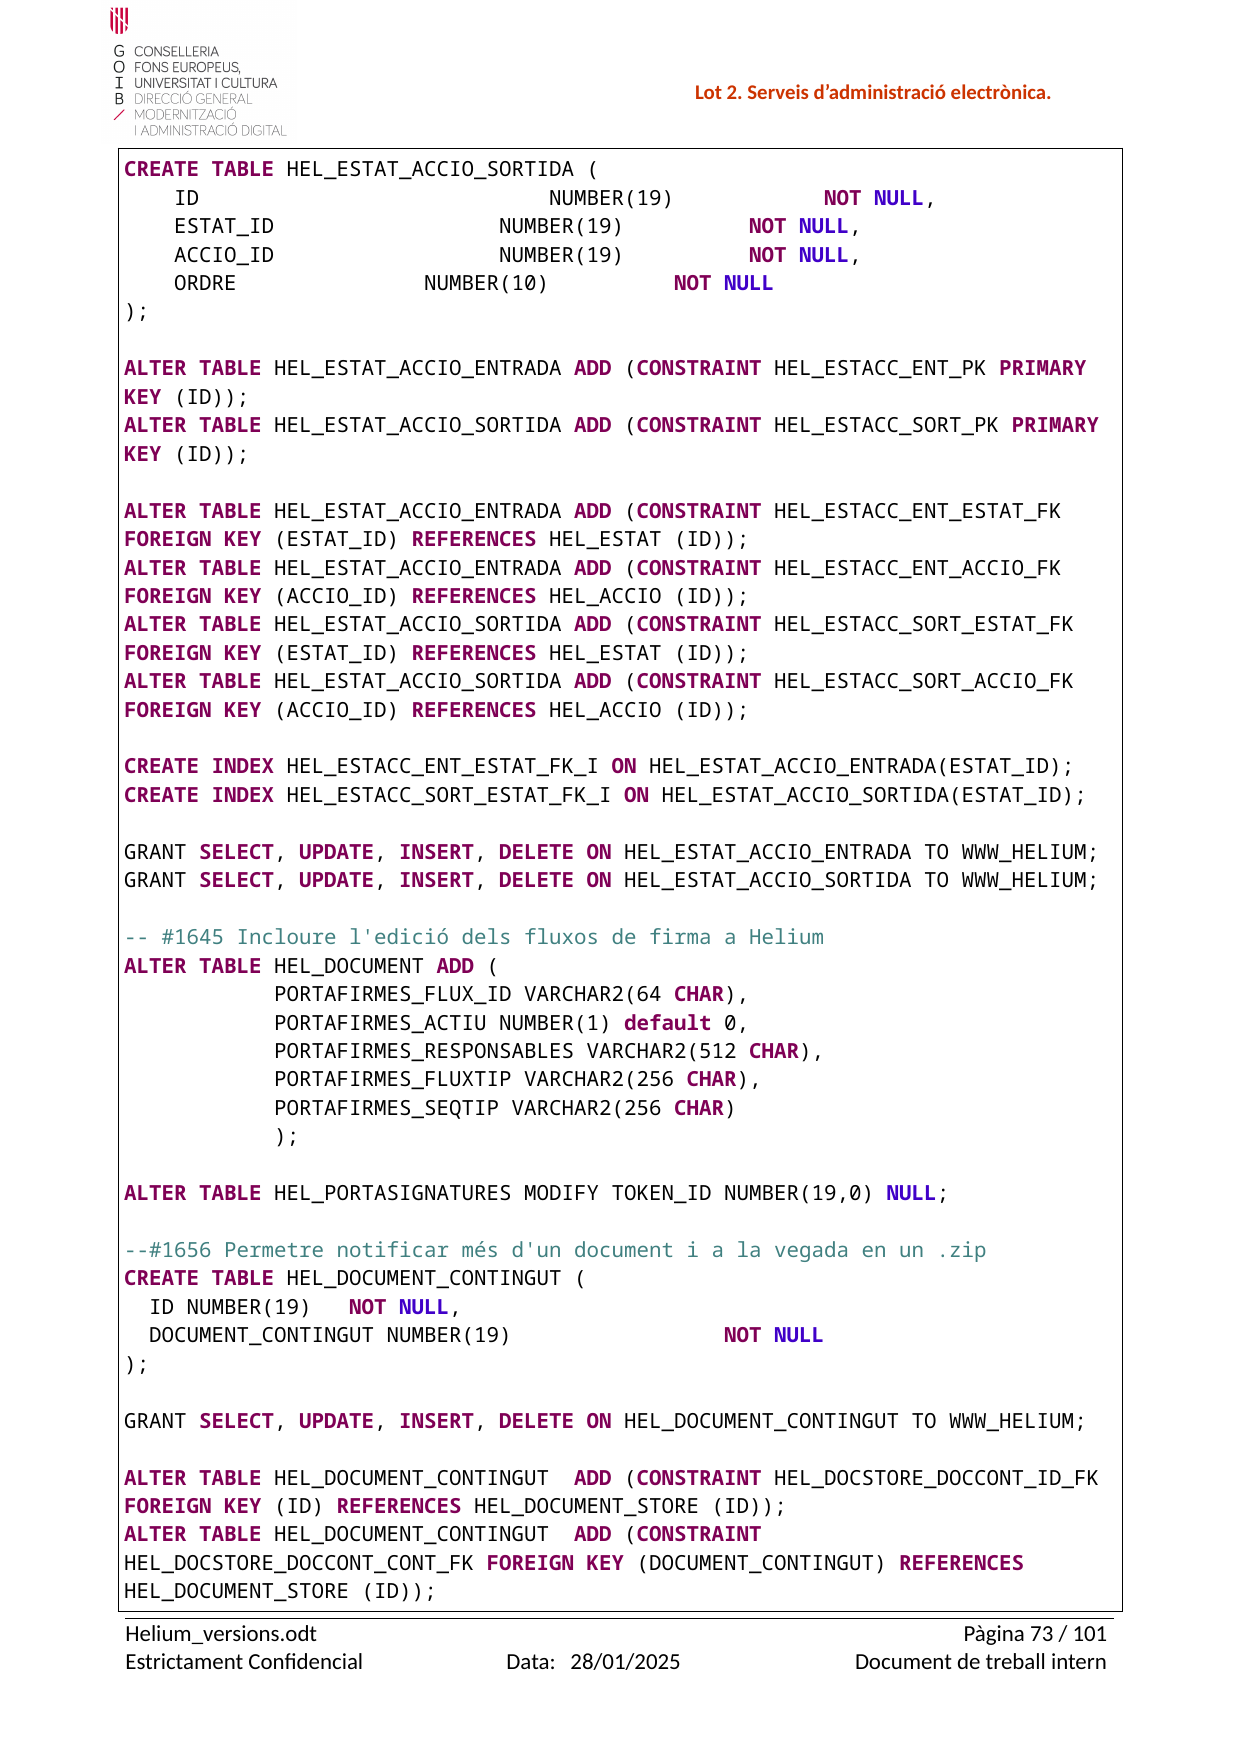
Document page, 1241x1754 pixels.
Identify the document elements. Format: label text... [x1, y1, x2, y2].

table_header CREATE TABLE HEL_ESTAT_ACCIO_SORTIDA ( ID NUMBER(19) NOT NULL, ESTAT_ID NUMBER(19) NOT NULL, ACCIO_ID NUMBER(19) NOT NULL, ORDRE NUMBER(10) NOT NULL ); ALTER TABLE HEL_ESTAT_ACCIO_ENTRADA ADD (CONSTRAINT HEL_ESTACC_ENT_PK PRIMARY KEY (ID)); ALTER TABLE HEL_ESTAT_ACCIO_SORTIDA ADD (CONSTRAINT HEL_ESTACC_SORT_PK PRIMARY KEY (ID)); ALTER TABLE HEL_ESTAT_ACCIO_ENTRADA ADD (CONSTRAINT HEL_ESTACC_ENT_ESTAT_FK FOREIGN KEY (ESTAT_ID) REFERENCES HEL_ESTAT (ID)); ALTER TABLE HEL_ESTAT_ACCIO_ENTRADA ADD (CONSTRAINT HEL_ESTACC_ENT_ACCIO_FK FOREIGN KEY (ACCIO_ID) REFERENCES HEL_ACCIO (ID)); ALTER TABLE HEL_ESTAT_ACCIO_SORTIDA ADD (CONSTRAINT HEL_ESTACC_SORT_ESTAT_FK FOREIGN KEY (ESTAT_ID) REFERENCES HEL_ESTAT (ID)); ALTER TABLE HEL_ESTAT_ACCIO_SORTIDA ADD (CONSTRAINT HEL_ESTACC_SORT_ACCIO_FK FOREIGN KEY (ACCIO_ID) REFERENCES HEL_ACCIO (ID)); CREATE INDEX HEL_ESTACC_ENT_ESTAT_FK_I ON HEL_ESTAT_ACCIO_ENTRADA(ESTAT_ID); CREATE INDEX HEL_ESTACC_SORT_ESTAT_FK_I ON HEL_ESTAT_ACCIO_SORTIDA(ESTAT_ID); GRANT SELECT, UPDATE, INSERT, DELETE ON HEL_ESTAT_ACCIO_ENTRADA TO WWW_HELIUM; GRANT SELECT, UPDATE, INSERT, DELETE ON HEL_ESTAT_ACCIO_SORTIDA TO WWW_HELIUM; -- #1645 Incloure l'edició dels fluxos de firma a Helium ALTER TABLE HEL_DOCUMENT ADD ( PORTAFIRMES_FLUX_ID VARCHAR2(64 CHAR), PORTAFIRMES_ACTIU NUMBER(1) default 0, PORTAFIRMES_RESPONSABLES VARCHAR2(512 CHAR), PORTAFIRMES_FLUXTIP VARCHAR2(256 CHAR), PORTAFIRMES_SEQTIP VARCHAR2(256 CHAR) ); ALTER TABLE HEL_PORTASIGNATURES MODIFY TOKEN_ID NUMBER(19,0) NULL; --#1656 Permetre notificar més d'un document i a la vegada en un .zip CREATE TABLE HEL_DOCUMENT_CONTINGUT ( ID NUMBER(19) NOT NULL, DOCUMENT_CONTINGUT NUMBER(19) NOT NULL ); GRANT SELECT, UPDATE, INSERT, DELETE ON HEL_DOCUMENT_CONTINGUT TO WWW_HELIUM; ALTER TABLE HEL_DOCUMENT_CONTINGUT ADD (CONSTRAINT HEL_DOCSTORE_DOCCONT_ID_FK FOREIGN KEY (ID) REFERENCES HEL_DOCUMENT_STORE (ID)); ALTER TABLE HEL_DOCUMENT_CONTINGUT ADD (CONSTRAINT HEL_DOCSTORE_DOCCONT_CONT_FK FOREIGN KEY (DOCUMENT_CONTINGUT) REFERENCES HEL_DOCUMENT_STORE (ID)); [119, 149, 1122, 1611]
picture [100, 0, 297, 144]
